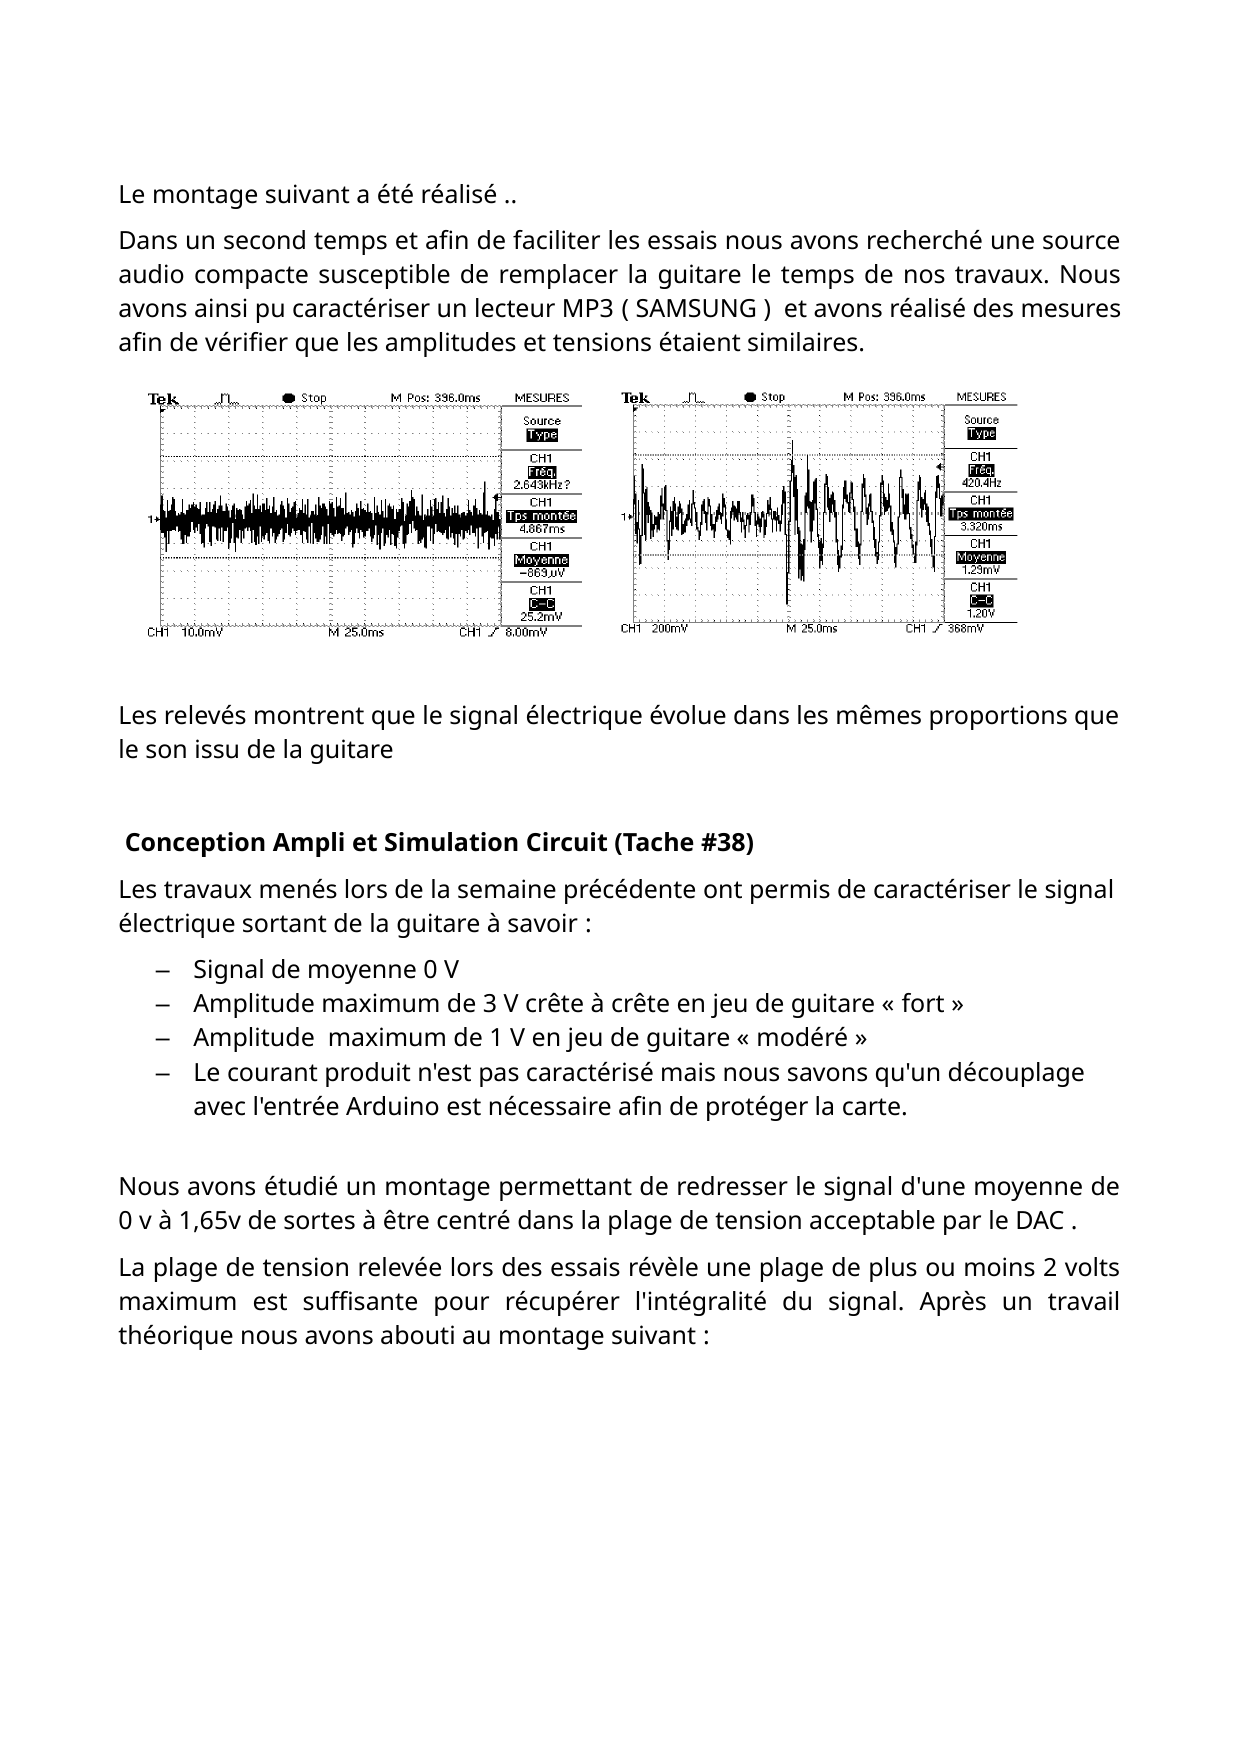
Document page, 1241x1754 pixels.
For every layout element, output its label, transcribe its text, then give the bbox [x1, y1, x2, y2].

text Dans un second temps et afin de faciliter les essais nous avons recherché une source audio compacte susceptible de remplacer la guitare le temps de nos travaux. Nous avons ainsi pu caractériser un lecteur MP3 ( SAMSUNG ) et avons réalisé des mesures afin de vérifier que les amplitudes et tensions étaient similaires. [118, 223, 1122, 359]
text Le montage suivant a été réalisé .. [118, 176, 1122, 210]
text Nous avons étudié un montage permettant de redresser le signal d'une moyenne de 0 v à 1,65v de sortes à être centré dans la plage de tension acceptable par le DAC . [118, 1169, 1122, 1237]
text La plage de tension relevée lors des essais révèle une plage de plus ou moins 2 volts maximum est suffisante pour récupérer l'intégralité du signal. Après un travail théorique nous avons abouti au montage suivant : [118, 1249, 1122, 1352]
picture [620, 391, 1018, 652]
list Signal de moyenne 0 V [156, 952, 1122, 986]
text Les travaux menés lors de la semaine précédente ont permis de caractériser le signal électrique sortant de la guitare à savoir : [118, 871, 1122, 939]
text Les relevés montrent que le signal électrique évolue dans les mêmes proportions que le son issu de la guitare [118, 698, 1122, 766]
list Le courant produit n'est pas caractérisé mais nous savons qu'un découplage avec l'entrée Arduino est nécessaire afin de protéger la carte. [156, 1054, 1122, 1122]
list Amplitude maximum de 1 V en jeu de guitare « modéré » [156, 1020, 1122, 1054]
list Amplitude maximum de 3 V crête à crête en jeu de guitare « fort » [156, 986, 1122, 1020]
text Conception Ampli et Simulation Circuit (Tache #38) [118, 825, 1122, 859]
picture [146, 392, 582, 656]
